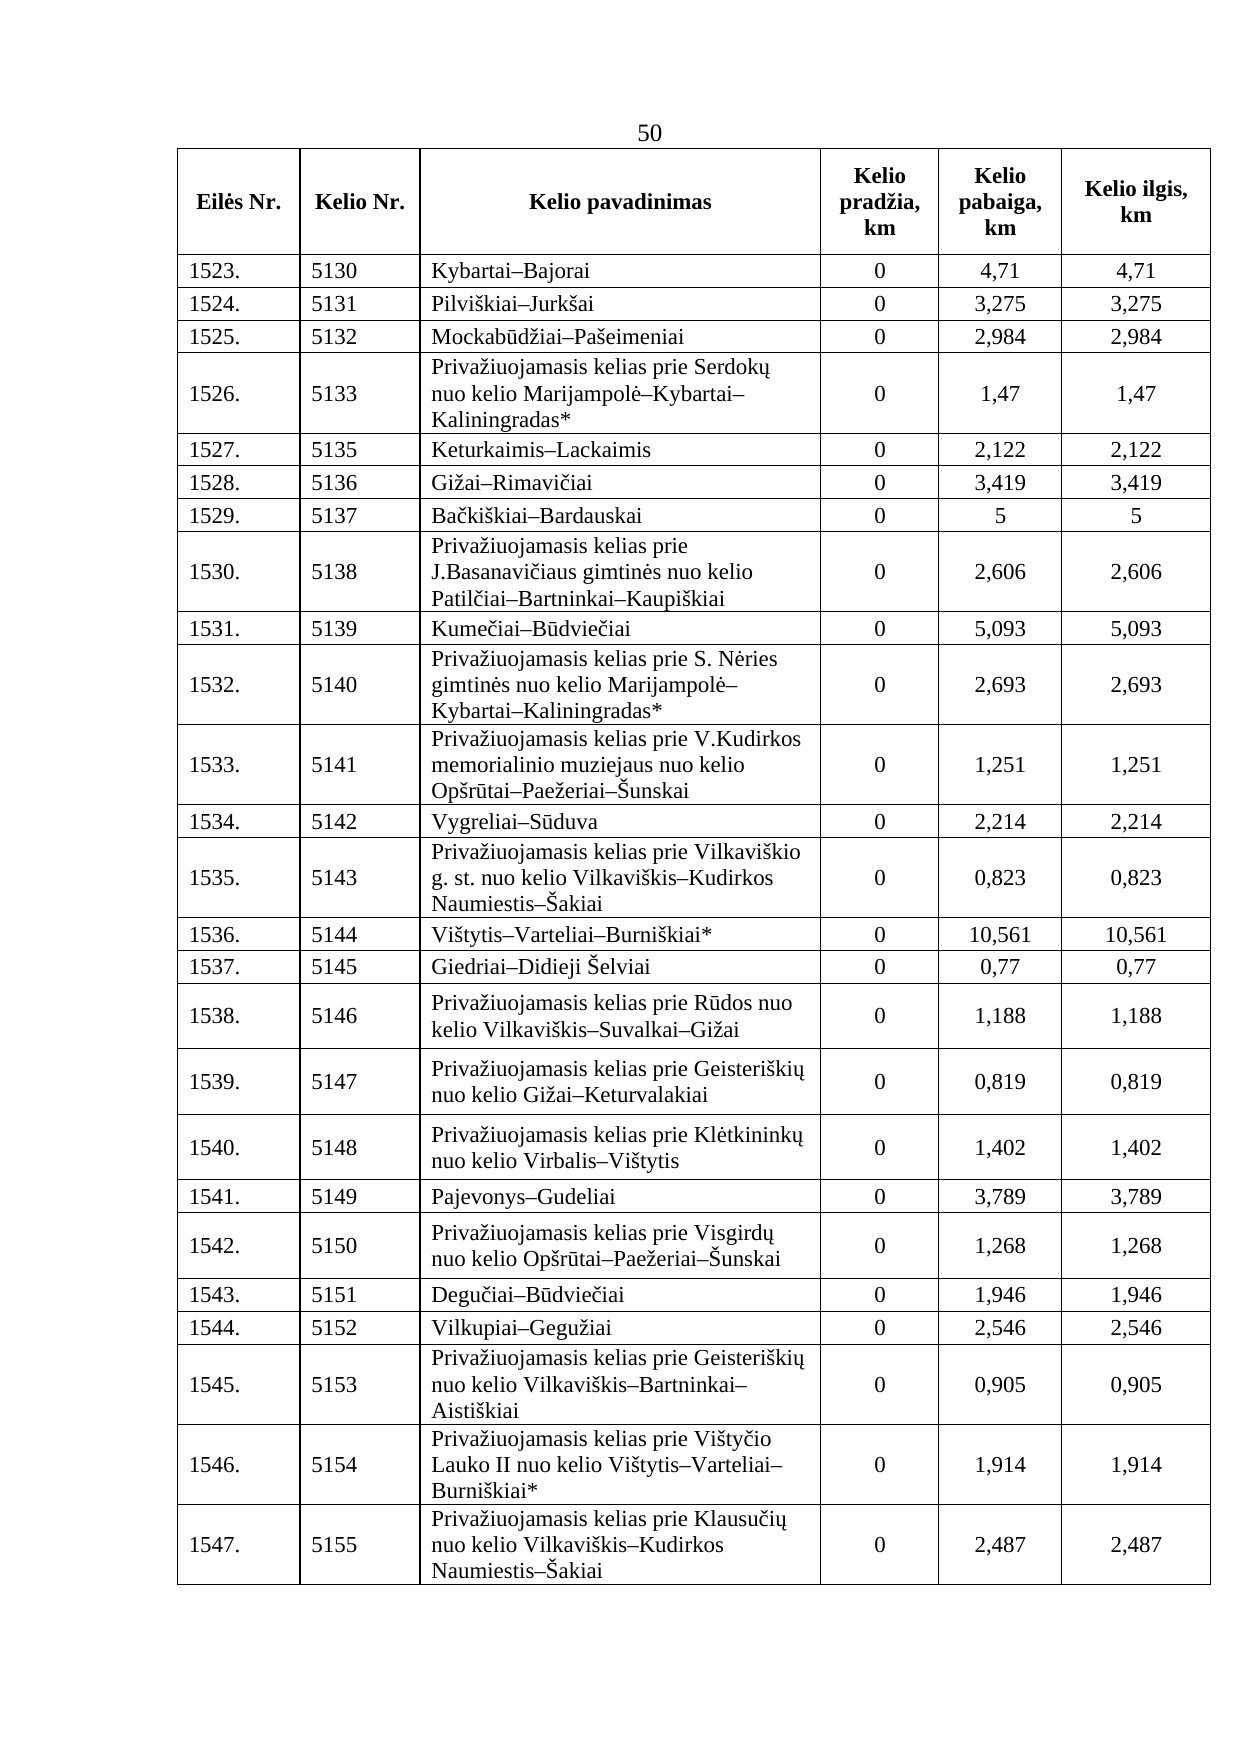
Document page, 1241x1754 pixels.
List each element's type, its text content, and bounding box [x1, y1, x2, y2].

table_cell 0 [821, 353, 938, 432]
table_cell 1,402 [939, 1115, 1061, 1179]
table_cell 2,214 [939, 805, 1061, 837]
table_cell 5142 [301, 805, 419, 837]
table_cell 2,546 [1062, 1312, 1210, 1343]
table_header Eilės Nr. [178, 149, 299, 254]
table_cell Privažiuojamasis kelias prie Geisteriškių nuo kelio Vilkaviškis–Bartninkai–Aistiškiai [421, 1345, 820, 1423]
table_cell Pilviškiai–Jurkšai [421, 288, 820, 319]
table_cell 1,251 [939, 725, 1061, 804]
table_cell 5151 [301, 1279, 419, 1311]
table_cell 5148 [301, 1115, 419, 1179]
table_cell 1539. [178, 1049, 299, 1114]
table_cell 0 [821, 1505, 938, 1584]
table_cell Vištytis–Varteliai–Burniškiai* [421, 918, 820, 950]
table_cell Pajevonys–Gudeliai [421, 1180, 820, 1212]
table_cell 2,487 [1062, 1505, 1210, 1584]
table_cell Privažiuojamasis kelias prie Rūdos nuo kelio Vilkaviškis–Suvalkai–Gižai [421, 984, 820, 1048]
table_cell 1532. [178, 645, 299, 724]
table_cell 1,47 [939, 353, 1061, 432]
table_cell Privažiuojamasis kelias prie Visgirdų nuo kelio Opšrūtai–Paežeriai–Šunskai [421, 1213, 820, 1278]
table_cell 3,275 [1062, 288, 1210, 319]
table_cell 0 [821, 725, 938, 804]
table_header Kelio Nr. [301, 149, 419, 254]
table_cell 5137 [301, 499, 419, 531]
table_cell 5,093 [1062, 612, 1210, 644]
table_cell 2,122 [1062, 434, 1210, 465]
table_cell Privažiuojamasis kelias prie Klėtkininkų nuo kelio Virbalis–Vištytis [421, 1115, 820, 1179]
table_cell 0 [821, 984, 938, 1048]
table_header Kelio pavadinimas [421, 149, 820, 254]
table_cell 1,402 [1062, 1115, 1210, 1179]
table_cell Privažiuojamasis kelias prie Vištyčio Lauko II nuo kelio Vištytis–Varteliai–Burniškiai* [421, 1425, 820, 1504]
table_cell Mockabūdžiai–Pašeimeniai [421, 321, 820, 352]
table_cell 1538. [178, 984, 299, 1048]
table_cell 5135 [301, 434, 419, 465]
table_cell 2,546 [939, 1312, 1061, 1343]
table_cell 5131 [301, 288, 419, 319]
table_cell 5152 [301, 1312, 419, 1343]
table_cell 10,561 [939, 918, 1061, 950]
table_cell 5146 [301, 984, 419, 1048]
table_cell 1,914 [1062, 1425, 1210, 1504]
table_cell 4,71 [1062, 255, 1210, 287]
table_cell 0,823 [1062, 838, 1210, 917]
table_cell 1,268 [939, 1213, 1061, 1278]
table_cell 5132 [301, 321, 419, 352]
table_cell 0 [821, 1115, 938, 1179]
table_cell 5147 [301, 1049, 419, 1114]
table_cell 0 [821, 1425, 938, 1504]
table_cell 1537. [178, 951, 299, 982]
table_cell 2,122 [939, 434, 1061, 465]
table_cell Giedriai–Didieji Šelviai [421, 951, 820, 982]
table_cell 3,789 [1062, 1180, 1210, 1212]
table_cell 0,905 [939, 1345, 1061, 1423]
table_cell Gižai–Rimavičiai [421, 466, 820, 498]
table_cell 1526. [178, 353, 299, 432]
table_cell 0 [821, 255, 938, 287]
table_cell 1534. [178, 805, 299, 837]
table_cell Vygreliai–Sūduva [421, 805, 820, 837]
table_cell 0 [821, 532, 938, 611]
table_cell 5138 [301, 532, 419, 611]
table_cell 1,268 [1062, 1213, 1210, 1278]
table_cell Vilkupiai–Gegužiai [421, 1312, 820, 1343]
table_cell 2,214 [1062, 805, 1210, 837]
table_cell Degučiai–Būdviečiai [421, 1279, 820, 1311]
table_cell 0,823 [939, 838, 1061, 917]
table_cell 1544. [178, 1312, 299, 1343]
table_cell 5,093 [939, 612, 1061, 644]
table_cell 0 [821, 1279, 938, 1311]
table_cell 1,188 [939, 984, 1061, 1048]
table_cell 5136 [301, 466, 419, 498]
table_cell Bačkiškiai–Bardauskai [421, 499, 820, 531]
table_cell 1,47 [1062, 353, 1210, 432]
table_cell Privažiuojamasis kelias prie S. Nėries gimtinės nuo kelio Marijampolė–Kybartai–Kaliningradas* [421, 645, 820, 724]
table_cell 0 [821, 645, 938, 724]
table_cell 5143 [301, 838, 419, 917]
table_cell 0 [821, 466, 938, 498]
table_cell Privažiuojamasis kelias prie Klausučių nuo kelio Vilkaviškis–Kudirkos Naumiestis–Šakiai [421, 1505, 820, 1584]
table_cell 2,606 [939, 532, 1061, 611]
table_cell 1542. [178, 1213, 299, 1278]
table_cell 0 [821, 1180, 938, 1212]
table_cell 0 [821, 288, 938, 319]
table_cell 5140 [301, 645, 419, 724]
table_header Kelio ilgis, km [1062, 149, 1210, 254]
table_cell 0 [821, 805, 938, 837]
table_cell 3,419 [1062, 466, 1210, 498]
table_cell 0 [821, 838, 938, 917]
table_cell 2,487 [939, 1505, 1061, 1584]
table_cell 1533. [178, 725, 299, 804]
table_cell 1530. [178, 532, 299, 611]
table_cell 1528. [178, 466, 299, 498]
table_cell 0,77 [1062, 951, 1210, 982]
table_cell 0 [821, 918, 938, 950]
table_cell 3,275 [939, 288, 1061, 319]
table_cell 0,905 [1062, 1345, 1210, 1423]
table_header Kelio pabaiga, km [939, 149, 1061, 254]
table_cell 0,819 [939, 1049, 1061, 1114]
table_cell 1543. [178, 1279, 299, 1311]
table_cell 0 [821, 951, 938, 982]
table_cell 5145 [301, 951, 419, 982]
table_cell 0 [821, 499, 938, 531]
table_cell 1536. [178, 918, 299, 950]
table_cell 5 [1062, 499, 1210, 531]
table_cell 4,71 [939, 255, 1061, 287]
table_cell 1546. [178, 1425, 299, 1504]
table_cell 0 [821, 434, 938, 465]
table_cell 5144 [301, 918, 419, 950]
table_cell 2,693 [939, 645, 1061, 724]
table_cell 0 [821, 1312, 938, 1343]
table_cell Privažiuojamasis kelias prie V.Kudirkos memorialinio muziejaus nuo kelio Opšrūtai–Paežeriai–Šunskai [421, 725, 820, 804]
table_cell 2,606 [1062, 532, 1210, 611]
table_cell 3,789 [939, 1180, 1061, 1212]
table_cell 1,251 [1062, 725, 1210, 804]
table_cell 0 [821, 321, 938, 352]
table_cell 1,946 [1062, 1279, 1210, 1311]
table_cell Kumečiai–Būdviečiai [421, 612, 820, 644]
table_cell 0 [821, 1213, 938, 1278]
table_cell 5150 [301, 1213, 419, 1278]
table_cell 1,914 [939, 1425, 1061, 1504]
table_cell 10,561 [1062, 918, 1210, 950]
table_cell 5153 [301, 1345, 419, 1423]
table_cell 2,693 [1062, 645, 1210, 724]
table_cell 1531. [178, 612, 299, 644]
table_cell 0 [821, 612, 938, 644]
table_cell 1547. [178, 1505, 299, 1584]
table_cell 2,984 [1062, 321, 1210, 352]
table_cell 1,188 [1062, 984, 1210, 1048]
table_cell Keturkaimis–Lackaimis [421, 434, 820, 465]
table_cell 5139 [301, 612, 419, 644]
table_cell 5154 [301, 1425, 419, 1504]
table_cell 5141 [301, 725, 419, 804]
table_cell 1535. [178, 838, 299, 917]
table_cell Kybartai–Bajorai [421, 255, 820, 287]
table_header Kelio pradžia, km [821, 149, 938, 254]
table_cell 1527. [178, 434, 299, 465]
table_cell 1525. [178, 321, 299, 352]
table_cell 5155 [301, 1505, 419, 1584]
table_cell 1545. [178, 1345, 299, 1423]
table_cell 5 [939, 499, 1061, 531]
table_cell 1540. [178, 1115, 299, 1179]
table_cell 5149 [301, 1180, 419, 1212]
table_cell Privažiuojamasis kelias prie Serdokų nuo kelio Marijampolė–Kybartai–Kaliningradas* [421, 353, 820, 432]
table_cell 5130 [301, 255, 419, 287]
table_cell 1529. [178, 499, 299, 531]
table_cell Privažiuojamasis kelias prie Geisteriškių nuo kelio Gižai–Keturvalakiai [421, 1049, 820, 1114]
table_cell 0 [821, 1345, 938, 1423]
table_cell 2,984 [939, 321, 1061, 352]
table_cell 0,819 [1062, 1049, 1210, 1114]
table_cell 5133 [301, 353, 419, 432]
table_cell 0,77 [939, 951, 1061, 982]
table_cell 1,946 [939, 1279, 1061, 1311]
table_cell 3,419 [939, 466, 1061, 498]
table_cell 1541. [178, 1180, 299, 1212]
table_cell Privažiuojamasis kelias prie J.Basanavičiaus gimtinės nuo kelio Patilčiai–Bartninkai–Kaupiškiai [421, 532, 820, 611]
table_cell Privažiuojamasis kelias prie Vilkaviškio g. st. nuo kelio Vilkaviškis–Kudirkos Naumiestis–Šakiai [421, 838, 820, 917]
table_cell 1524. [178, 288, 299, 319]
table_cell 0 [821, 1049, 938, 1114]
table_cell 1523. [178, 255, 299, 287]
